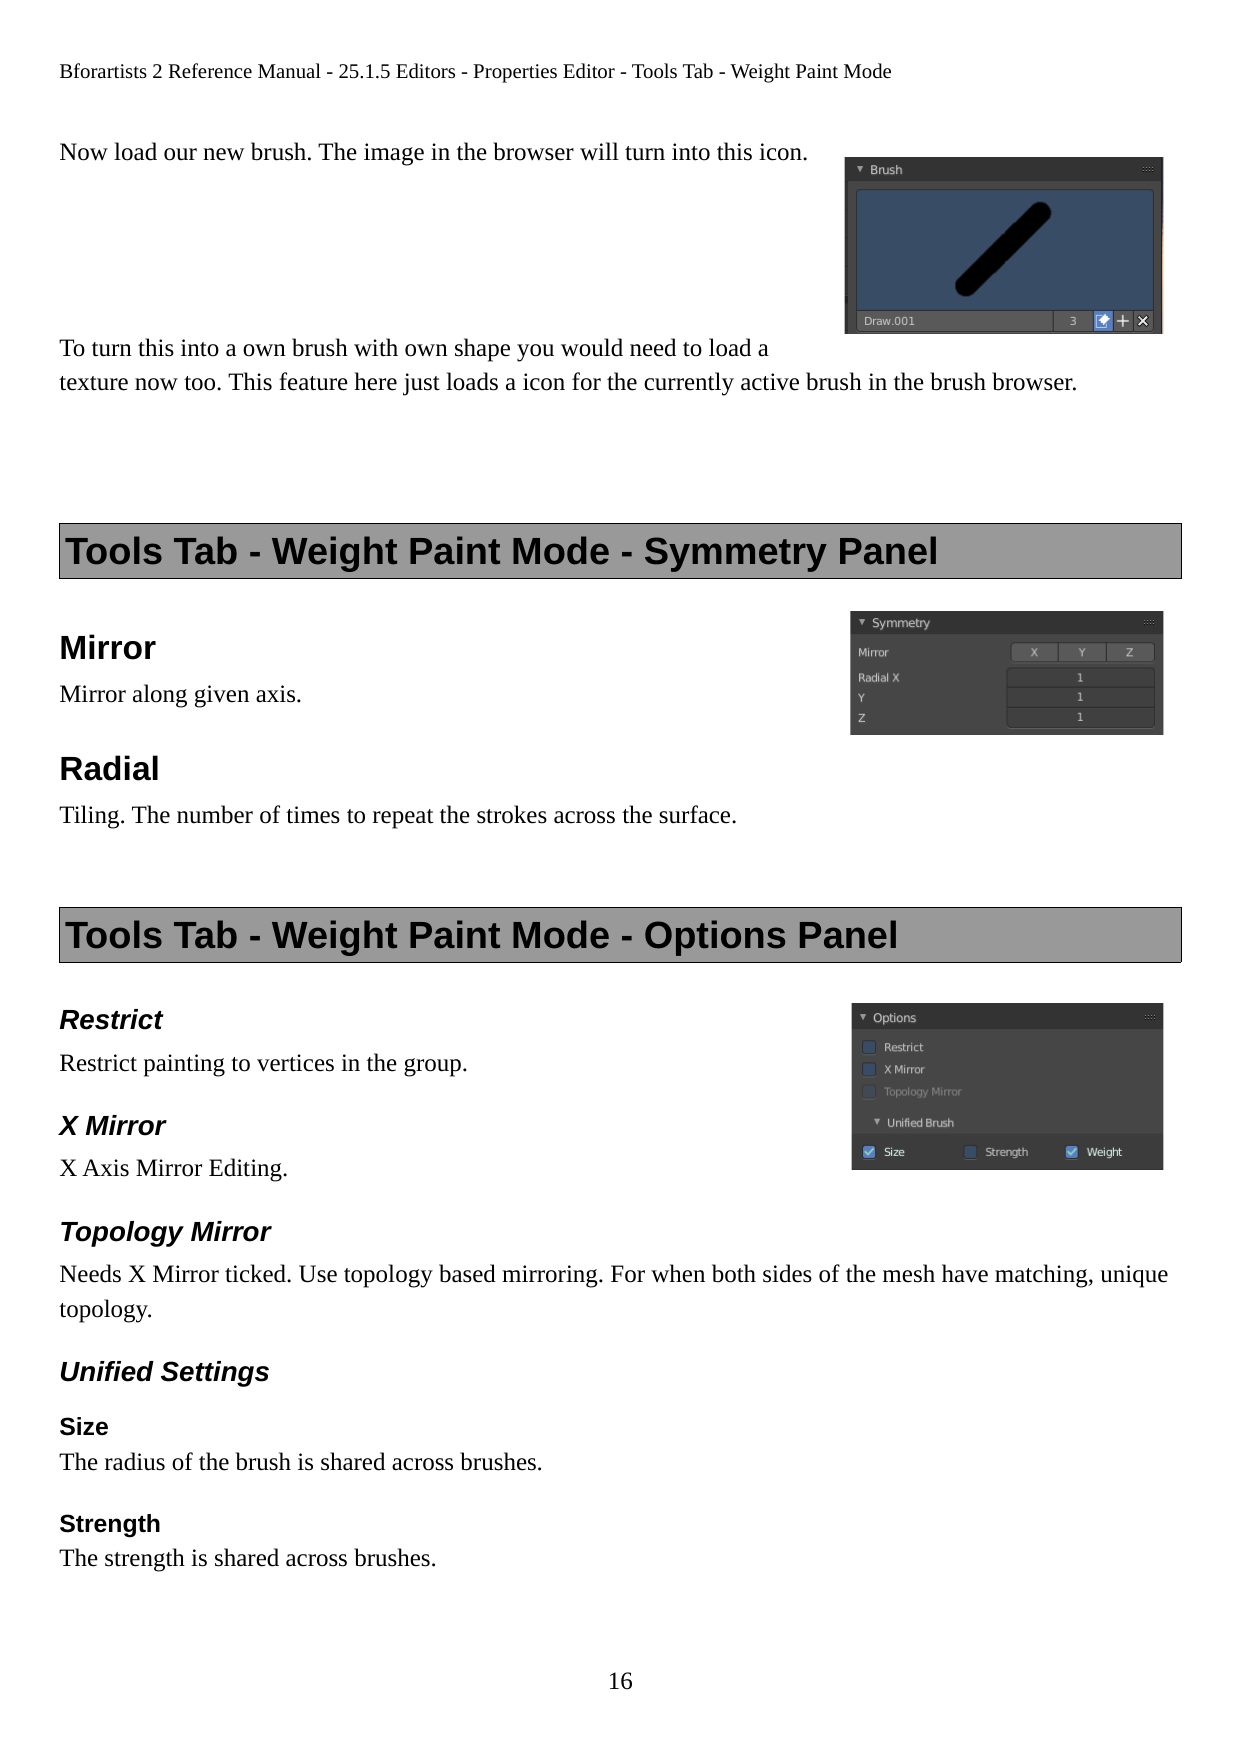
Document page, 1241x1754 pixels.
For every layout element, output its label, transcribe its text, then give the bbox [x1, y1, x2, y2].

subtitle Restrict [59, 1003, 851, 1035]
subtitle Radial [59, 749, 1181, 788]
table_header Tools Tab - Weight Paint Mode - Options Panel [60, 908, 1181, 962]
subtitle [1164, 628, 1181, 667]
text Now load our new brush. The image in the browser will turn into this icon. [59, 137, 1181, 165]
text [1164, 679, 1181, 708]
text Mirror along given axis. [59, 679, 850, 708]
text X Axis Mirror Editing. [59, 1153, 1181, 1182]
subtitle Strength [59, 1509, 1181, 1537]
text Tiling. The number of times to repeat the strokes across the surface. [59, 800, 1181, 829]
text Needs X Mirror ticked. Use topology based mirroring. For when both sides of the mesh have matching, unique topology. [59, 1259, 1181, 1323]
text The strength is shared across brushes. [59, 1543, 1181, 1572]
text Restrict painting to vertices in the group. [59, 1048, 851, 1076]
subtitle [1164, 1109, 1181, 1141]
subtitle Size [59, 1412, 1181, 1441]
subtitle Topology Mirror [59, 1215, 1181, 1247]
subtitle [1164, 1003, 1181, 1035]
subtitle Unified Settings [59, 1356, 1181, 1387]
text The radius of the brush is shared across brushes. [59, 1447, 1181, 1476]
picture [850, 611, 1164, 735]
table_header Tools Tab - Weight Paint Mode - Symmetry Panel [60, 524, 1181, 578]
subtitle Mirror [59, 628, 850, 667]
picture [851, 1003, 1164, 1170]
picture [844, 157, 1164, 334]
text To turn this into a own brush with own shape you would need to load a texture now too. This feature here just loads a icon for the currently active brush in the brush browser. [59, 333, 1181, 396]
subtitle X Mirror [59, 1109, 851, 1141]
